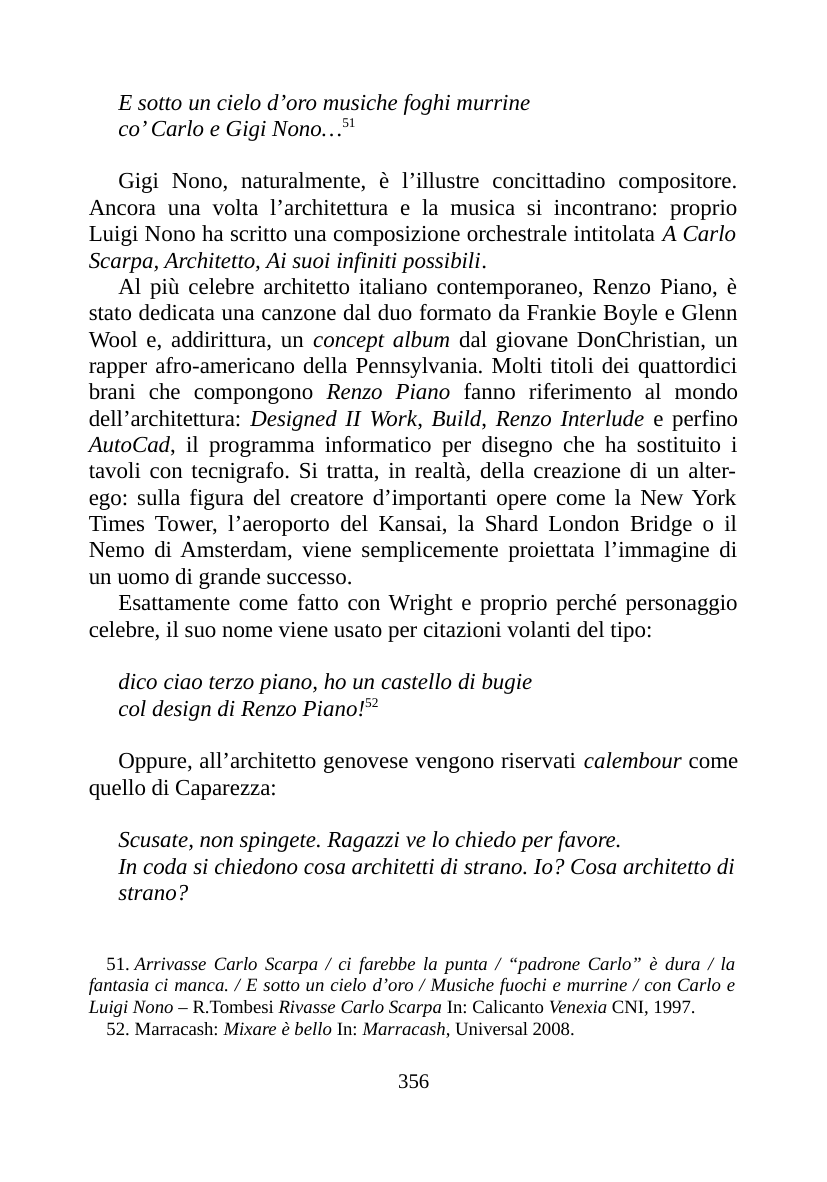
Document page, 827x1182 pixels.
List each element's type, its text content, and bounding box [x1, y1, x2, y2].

text dico ciao terzo piano, ho un castello di bugie [88, 668, 738, 695]
text col design di Renzo Piano! [88, 695, 738, 721]
text In coda si chiedono cosa architetti di strano. Io? Cosa architetto di strano? [118, 853, 738, 906]
text Arrivasse Carlo Scarpa / ci farebbe la punta / “padrone Carlo” è dura / la fantasia ci manca. / E sotto un cielo d’oro / Musiche fuochi e murrine / con Carlo e Luigi Nono – R.Tombesi Rivasse Carlo Scarpa In: Calicanto Venexia CNI, 1997. [88, 953, 738, 1017]
text Gigi Nono, naturalmente, è l’illustre concittadino compositore. Ancora una volta l’architettura e la musica si incontrano: proprio Luigi Nono ha scritto una composizione orchestrale intitolata A Carlo Scarpa, Architetto, Ai suoi infiniti possibili. [88, 168, 738, 273]
text Scusate, non spingete. Ragazzi ve lo chiedo per favore. [118, 826, 738, 853]
text Al più celebre architetto italiano contemporaneo, Renzo Piano, è stato dedicata una canzone dal duo formato da Frankie Boyle e Glenn Wool e, addirittura, un concept album dal giovane DonChristian, un rapper afro-americano della Pennsylvania. Molti titoli dei quattordici brani che compongono Renzo Piano fanno riferimento al mondo dell’architettura: Designed II Work, Build, Renzo Interlude e perfino AutoCad, il programma informatico per disegno che ha sostituito i tavoli con tecnigrafo. Si tratta, in realtà, della creazione di un alter-ego: sulla figura del creatore d’importanti opere come la New York Times Tower, l’aeroporto del Kansai, la Shard London Bridge o il Nemo di Amsterdam, viene semplicemente proiettata l’immagine di un uomo di grande successo. [88, 273, 738, 589]
text Esattamente come fatto con Wright e proprio perché personaggio celebre, il suo nome viene usato per citazioni volanti del tipo: [88, 589, 738, 642]
text Oppure, all’architetto genovese vengono riservati calembour come quello di Caparezza: [88, 747, 738, 800]
text co’ Carlo e Gigi Nono… [88, 115, 738, 141]
text E sotto un cielo d’oro musiche foghi murrine [88, 88, 738, 115]
text Marracash: Mixare è bello In: Marracash, Universal 2008. [88, 1017, 738, 1039]
